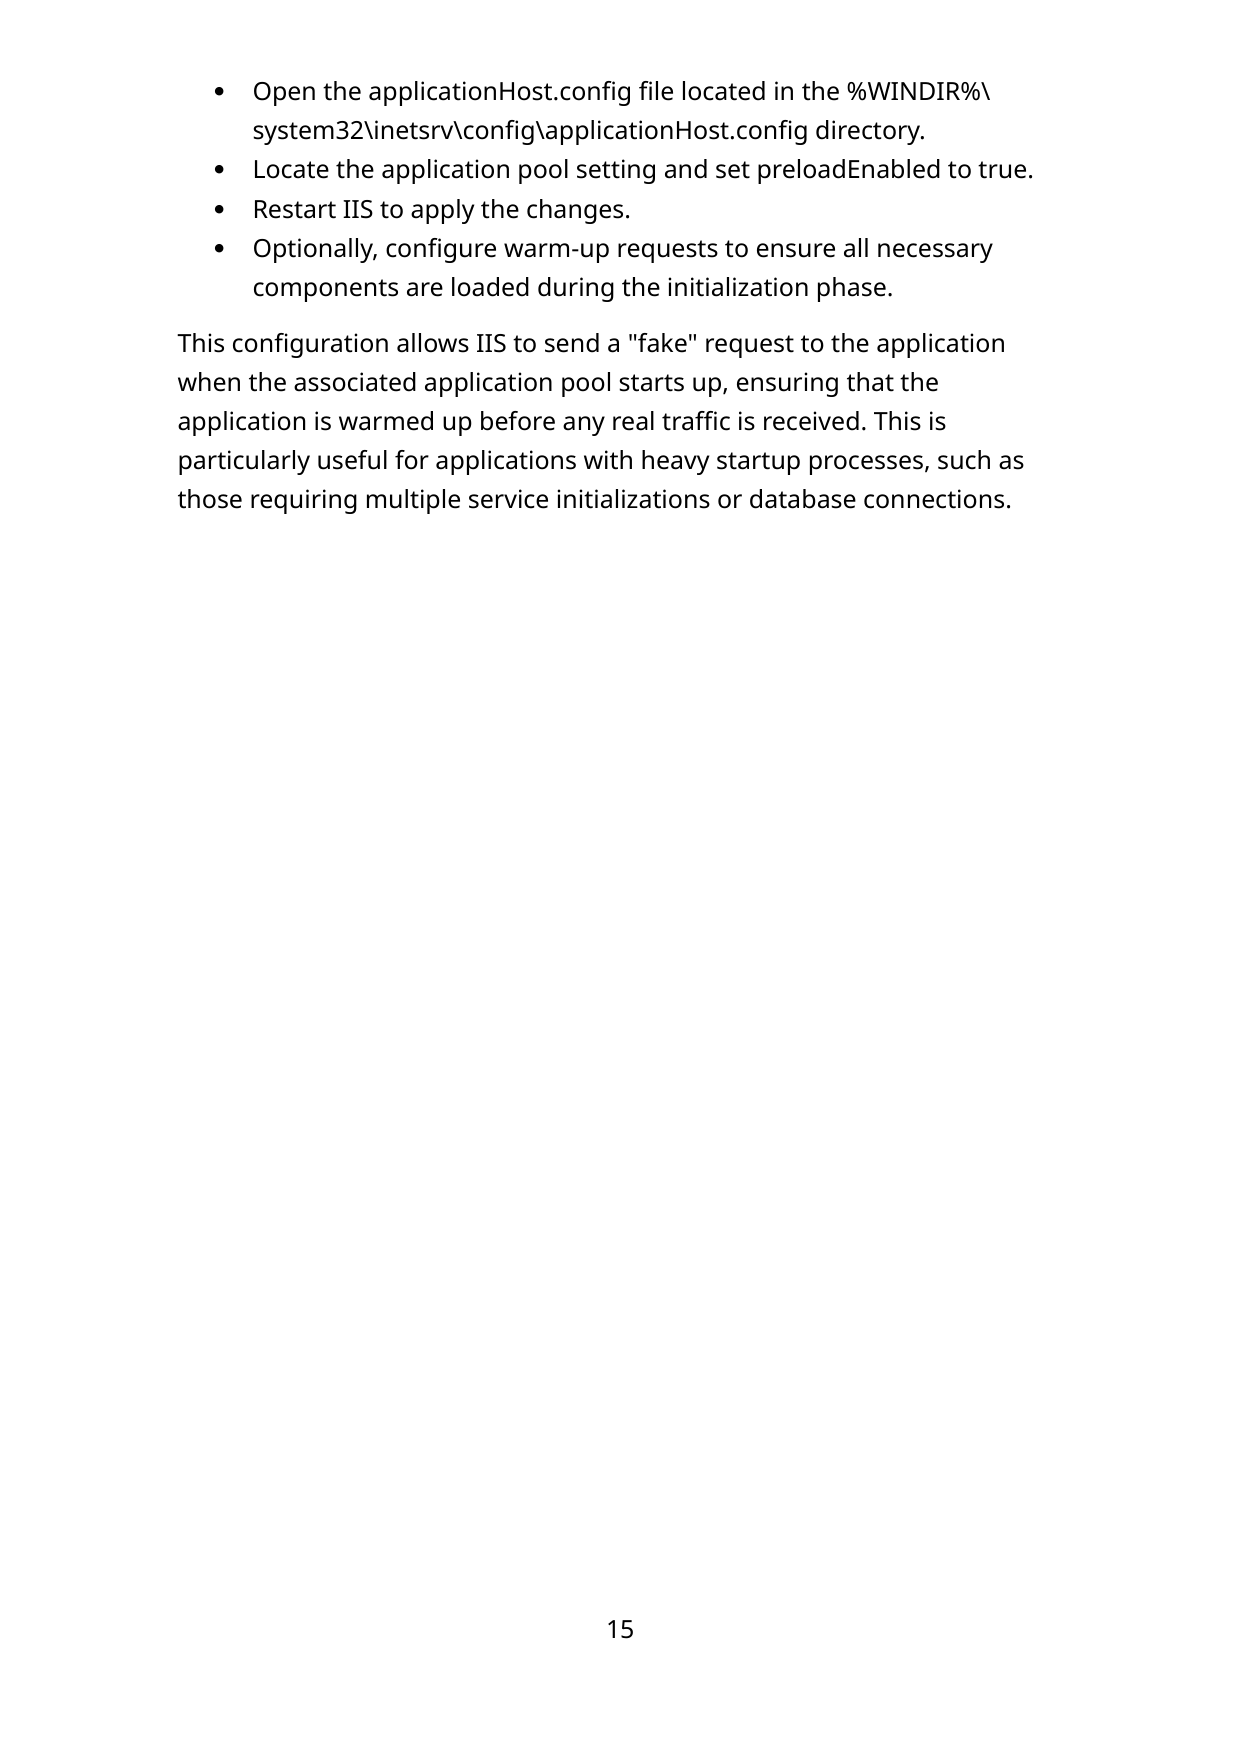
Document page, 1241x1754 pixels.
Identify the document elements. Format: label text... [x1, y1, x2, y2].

text This configuration allows IIS to send a "fake" request to the application when the associated application pool starts up, ensuring that the application is warmed up before any real traffic is received. This is particularly useful for applications with heavy startup processes, such as those requiring multiple service initializations or database connections. [177, 325, 1063, 516]
list Open the applicationHost.config file located in the %WINDIR%\system32\inetsrv\config\applicationHost.config directory. [215, 74, 1063, 147]
list Locate the application pool setting and set preloadEnabled to true. [215, 152, 1063, 186]
list Optionally, configure warm-up requests to ensure all necessary components are loaded during the initialization phase. [215, 230, 1063, 304]
list Restart IIS to apply the changes. [215, 191, 1063, 225]
